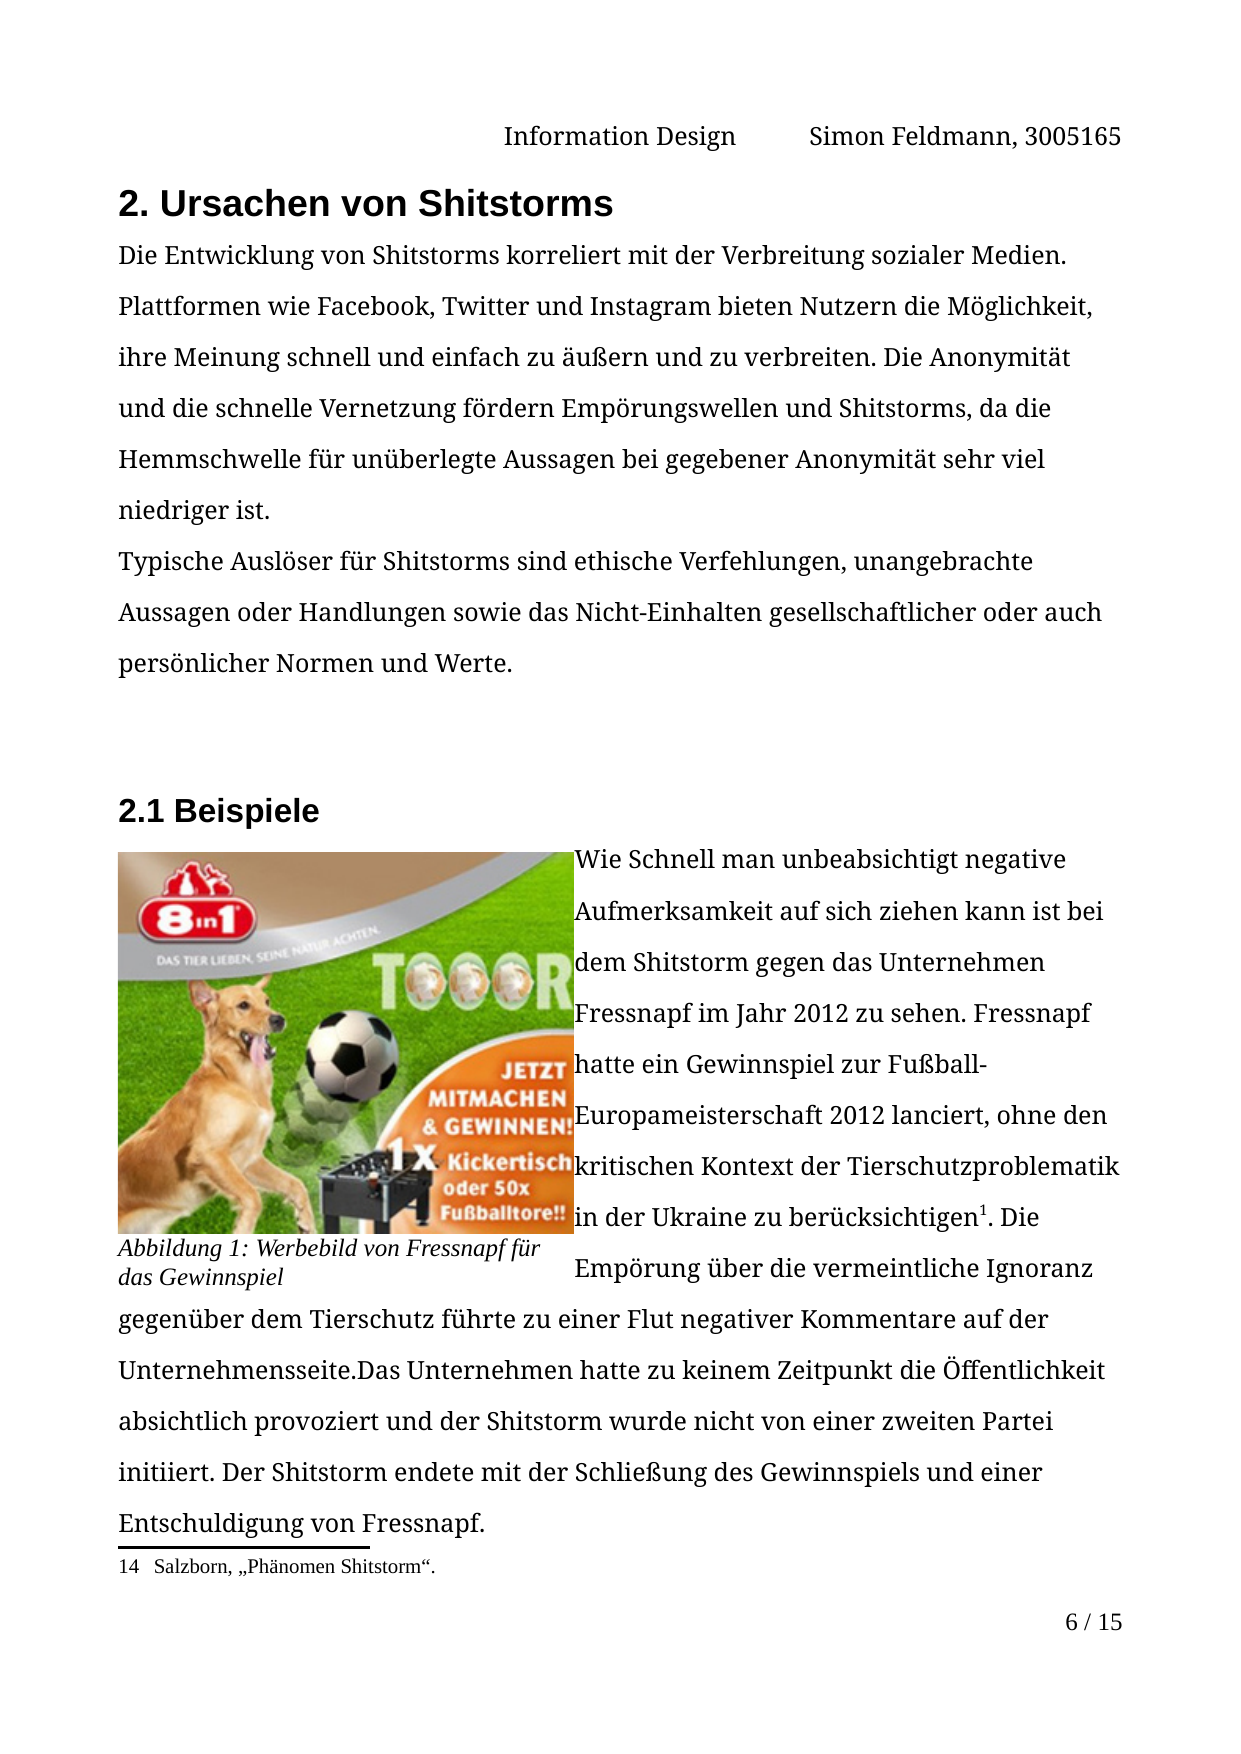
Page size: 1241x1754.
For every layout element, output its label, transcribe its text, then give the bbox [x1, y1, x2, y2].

text Salzborn, „Phänomen Shitstorm“. [118, 1553, 1122, 1578]
text Wie Schnell man unbeabsichtigt negative Aufmerksamkeit auf sich ziehen kann ist bei dem Shitstorm gegen das Unternehmen Fressnapf im Jahr 2012 zu sehen. Fressnapf hatte ein Gewinnspiel zur Fußball-Europameisterschaft 2012 lanciert, ohne den kritischen Kontext der Tierschutzproblematik in der Ukraine zu berücksichtigen. Die Empörung über die vermeintliche Ignoranz gegenüber dem Tierschutz führte zu einer Flut negativer Kommentare auf der Unternehmensseite.Das Unternehmen hatte zu keinem Zeitpunkt die Öffentlichkeit absichtlich provoziert und der Shitstorm wurde nicht von einer zweiten Partei initiiert. Der Shitstorm endete mit der Schließung des Gewinnspiels und einer Entschuldigung von Fressnapf. [118, 842, 1122, 1540]
text Die Entwicklung von Shitstorms korreliert mit der Verbreitung sozialer Medien. Plattformen wie Facebook, Twitter und Instagram bieten Nutzern die Möglichkeit, ihre Meinung schnell und einfach zu äußern und zu verbreiten. Die Anonymität und die schnelle Vernetzung fördern Empörungswellen und Shitstorms, da die Hemmschwelle für unüberlegte Aussagen bei gegebener Anonymität sehr viel niedriger ist. Typische Auslöser für Shitstorms sind ethische Verfehlungen, unangebrachte Aussagen oder Handlungen sowie das Nicht-Einhalten gesellschaftlicher oder auch persönlicher Normen und Werte. [118, 237, 1122, 680]
subtitle 2.1 Beispiele [118, 791, 1122, 829]
subtitle 2. Ursachen von Shitstorms [118, 182, 1122, 225]
picture [117, 852, 574, 1234]
text Abbildung 1: Werbebild von Fressnapf für das Gewinnspiel [118, 1234, 574, 1291]
